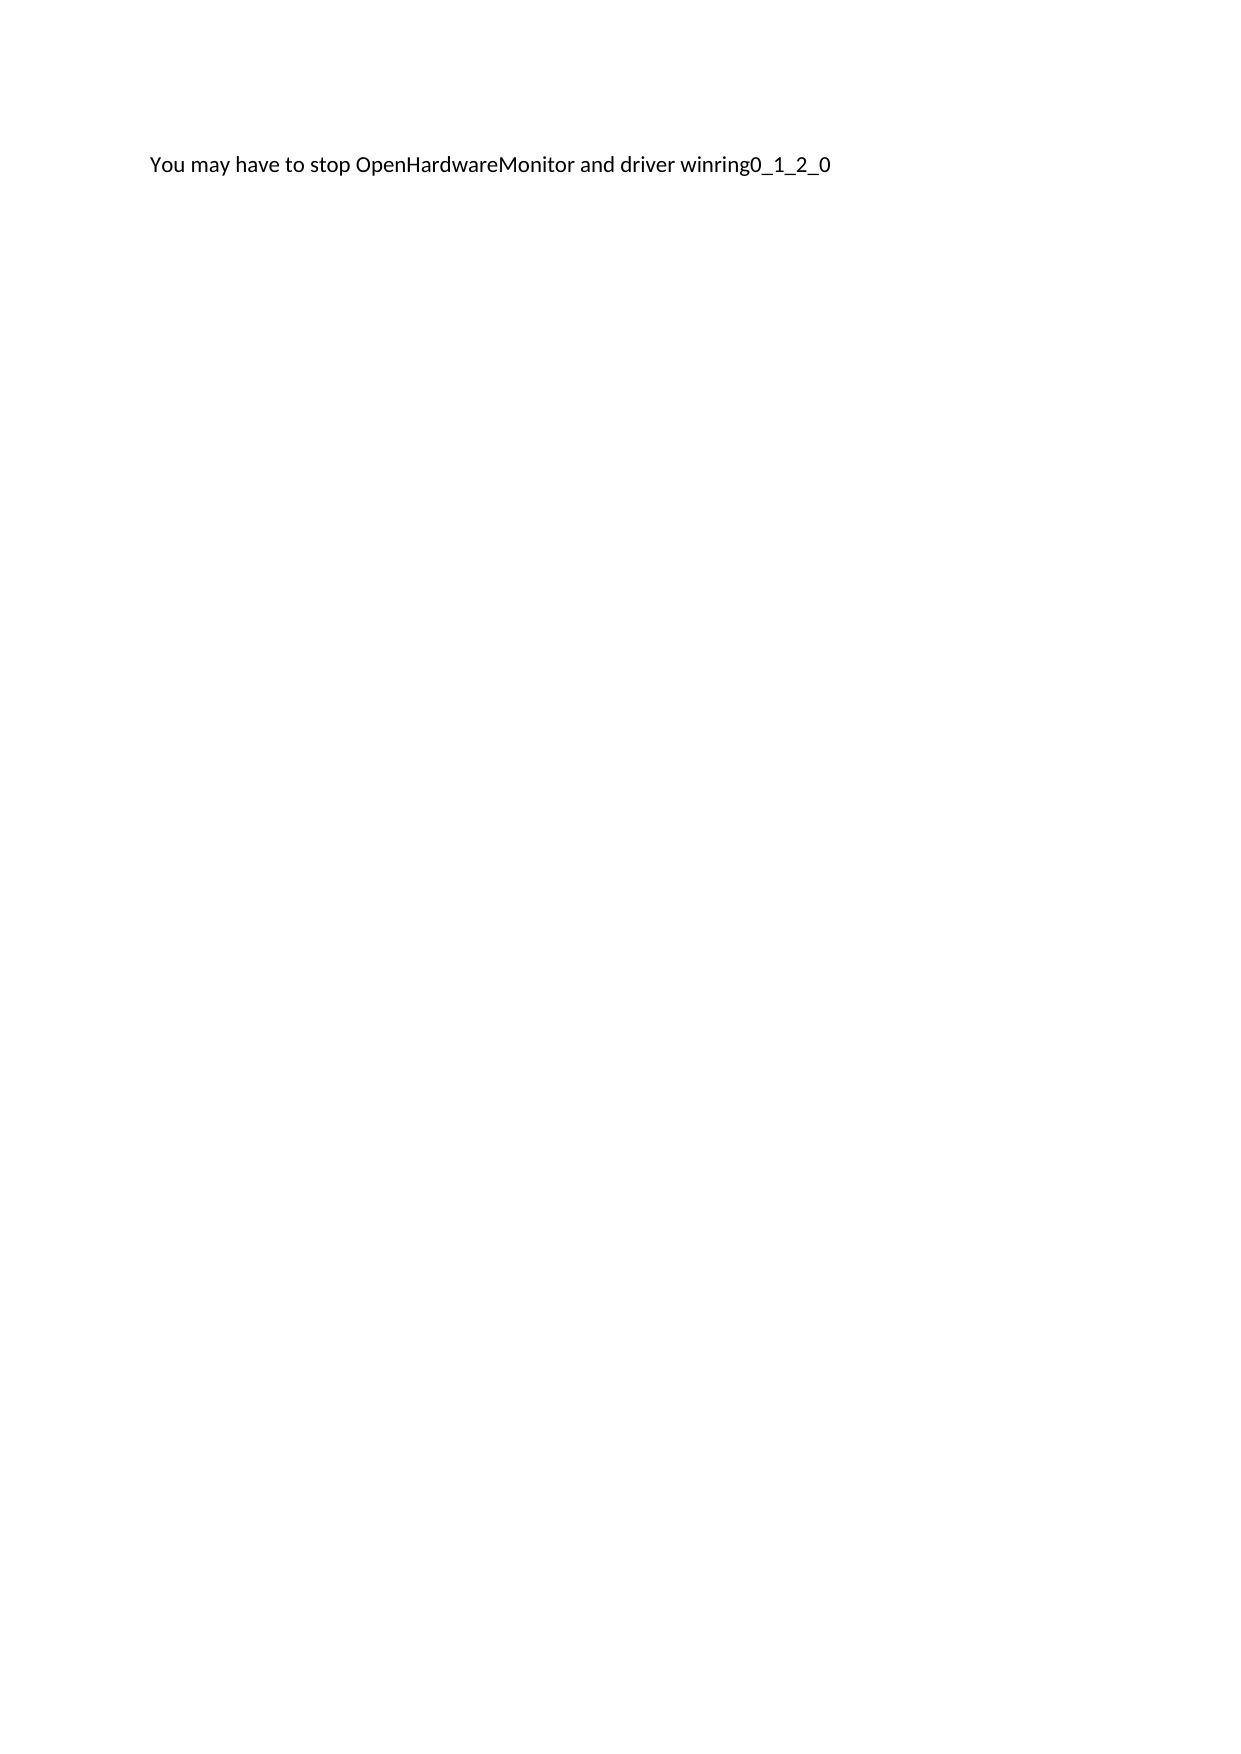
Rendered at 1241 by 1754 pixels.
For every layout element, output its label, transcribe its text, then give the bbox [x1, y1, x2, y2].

text You may have to stop OpenHardwareMonitor and driver winring0_1_2_0 [150, 150, 1090, 178]
